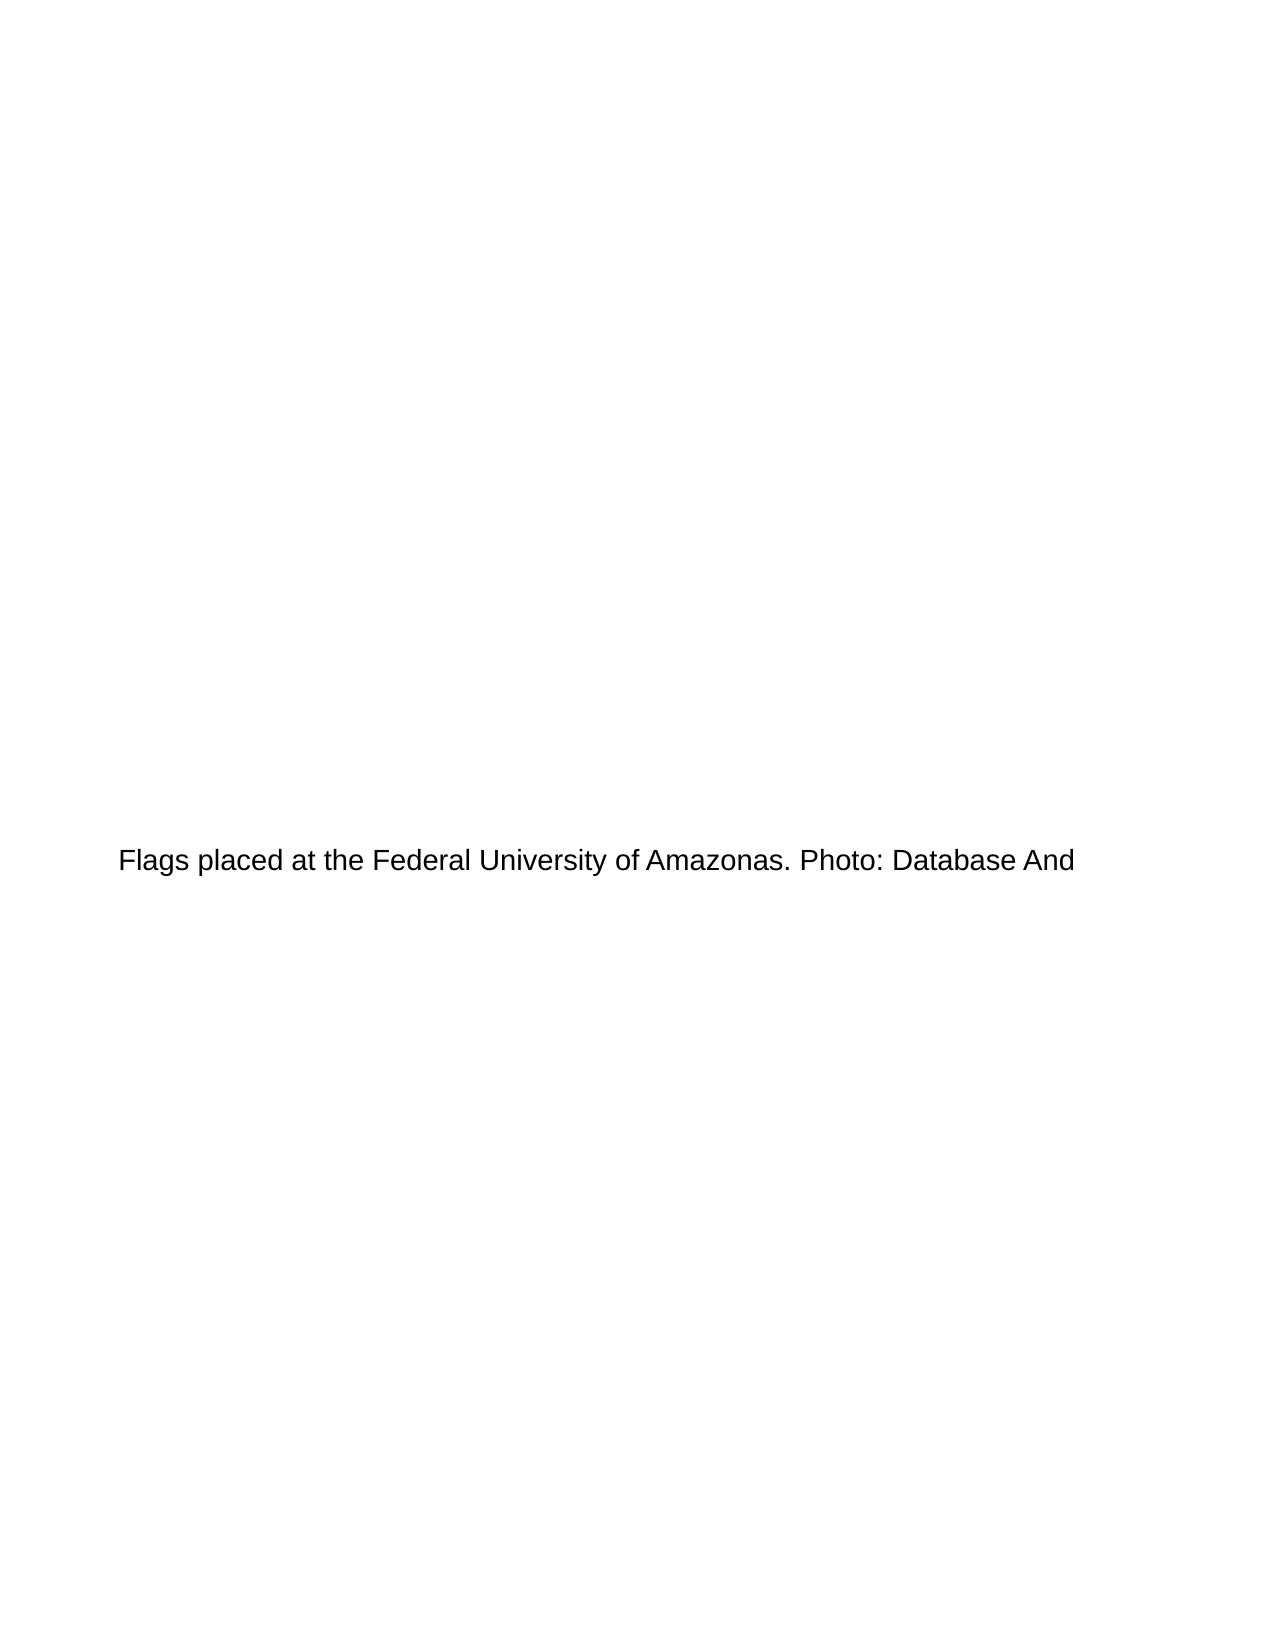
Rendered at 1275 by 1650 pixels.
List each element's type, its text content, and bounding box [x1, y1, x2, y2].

text Flags placed at the Federal University of Amazonas. Photo: Database And [118, 118, 1157, 876]
